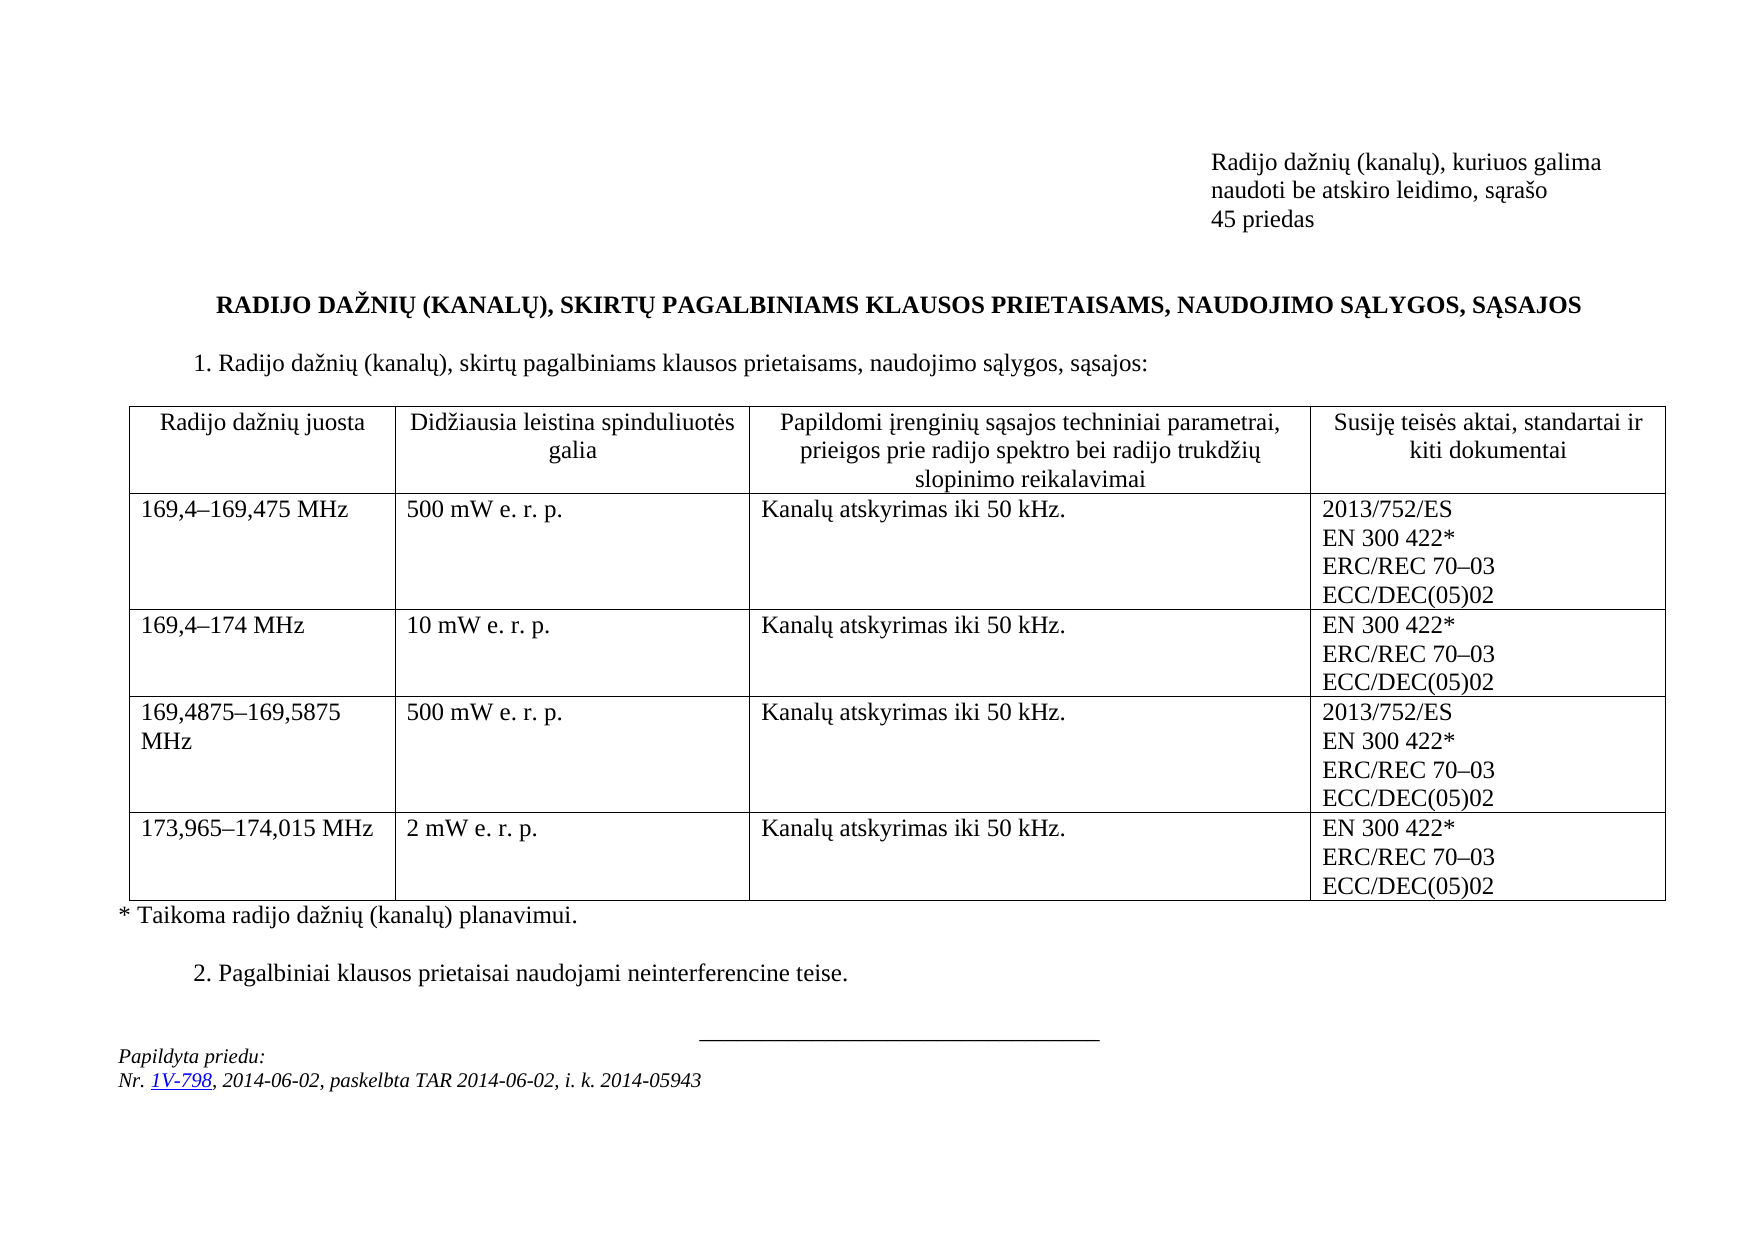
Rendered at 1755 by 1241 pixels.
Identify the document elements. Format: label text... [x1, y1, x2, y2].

table_cell 169,4–174 MHz [130, 610, 395, 696]
table_header Susiję teisės aktai, standartai ir kiti dokumentai [1311, 407, 1665, 493]
text Nr. 1V-798, 2014-06-02, paskelbta TAR 2014-06-02, i. k. 2014-05943 [118, 1068, 1680, 1092]
table_cell EN 300 422* ERC/REC 70–03 ECC/DEC(05)02 [1311, 610, 1665, 696]
text Radijo dažnių (kanalų), kuriuos galima [118, 147, 1680, 176]
text naudoti be atskiro leidimo, sąrašo [118, 176, 1680, 204]
table_cell 10 mW e. r. p. [396, 610, 749, 696]
text * Taikoma radijo dažnių (kanalų) planavimui. [118, 901, 1680, 929]
text 45 priedas [118, 204, 1680, 233]
table_cell Kanalų atskyrimas iki 50 kHz. [750, 610, 1310, 696]
text Papildyta priedu: [118, 1044, 1680, 1068]
table_cell 500 mW e. r. p. [396, 697, 749, 812]
table_cell 2013/752/ES EN 300 422* ERC/REC 70–03 ECC/DEC(05)02 [1311, 494, 1665, 609]
text RADIJO DAŽNIŲ (KANALŲ), SKIRTŲ PAGALBINIAMS KLAUSOS PRIETAISAMS, NAUDOJIMO SĄLYGOS, SĄSAJOS [118, 291, 1680, 319]
table_cell 2 mW e. r. p. [396, 813, 749, 899]
table_cell 173,965–174,015 MHz [130, 813, 395, 899]
table_cell Kanalų atskyrimas iki 50 kHz. [750, 494, 1310, 609]
table_header Papildomi įrenginių sąsajos techniniai parametrai, prieigos prie radijo spektro bei radijo trukdžių slopinimo reikalavimai [750, 407, 1310, 493]
text ________________________________ [118, 1016, 1680, 1044]
text 1. Radijo dažnių (kanalų), skirtų pagalbiniams klausos prietaisams, naudojimo sąlygos, sąsajos: [118, 348, 1680, 377]
table_cell Kanalų atskyrimas iki 50 kHz. [750, 697, 1310, 812]
table_cell 169,4875–169,5875 MHz [130, 697, 395, 812]
table_cell Kanalų atskyrimas iki 50 kHz. [750, 813, 1310, 899]
table_header Didžiausia leistina spinduliuotės galia [396, 407, 749, 493]
text 2. Pagalbiniai klausos prietaisai naudojami neinterferencine teise. [118, 958, 1680, 987]
table_cell 169,4–169,475 MHz [130, 494, 395, 609]
table_cell EN 300 422* ERC/REC 70–03 ECC/DEC(05)02 [1311, 813, 1665, 899]
table_cell 2013/752/ES EN 300 422* ERC/REC 70–03 ECC/DEC(05)02 [1311, 697, 1665, 812]
table_cell 500 mW e. r. p. [396, 494, 749, 609]
table_header Radijo dažnių juosta [130, 407, 395, 493]
